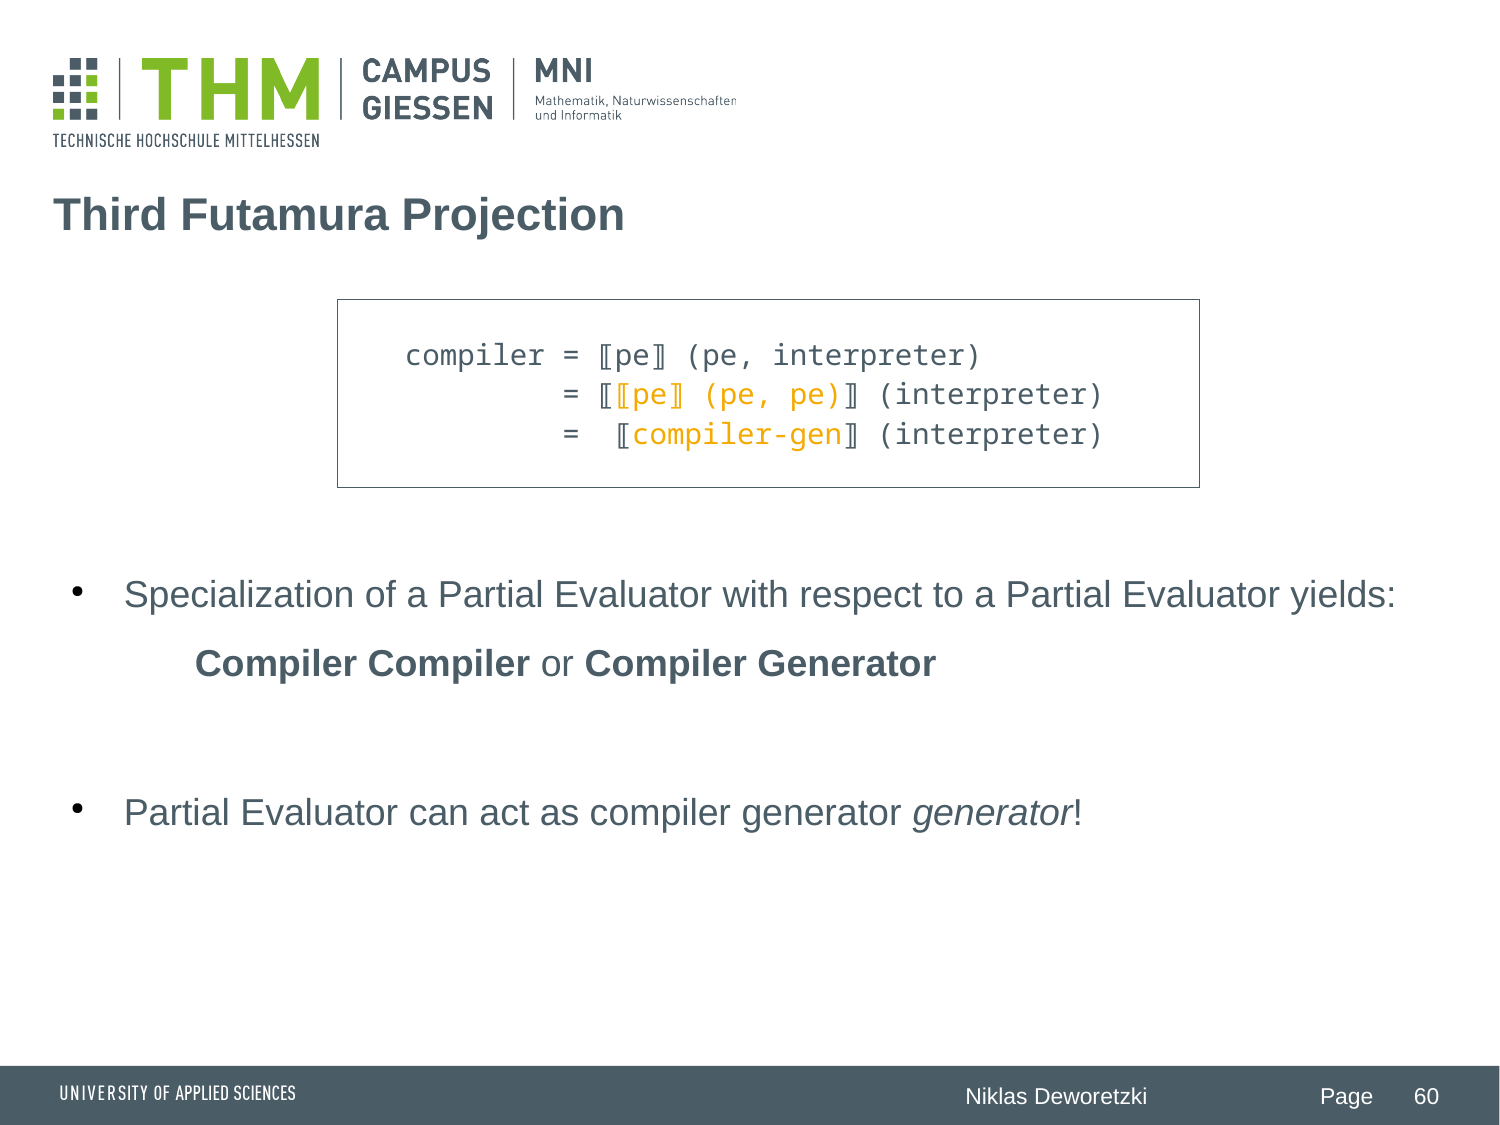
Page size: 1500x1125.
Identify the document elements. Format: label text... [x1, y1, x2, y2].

picture [59, 1082, 296, 1104]
list Specialization of a Partial Evaluator with respect to a Partial Evaluator yields: Compiler Compiler or Compiler Generator Partial Evaluator can act as compiler generator generator! [53, 562, 1436, 1013]
slide_number [1376, 1073, 1455, 1118]
text_box compiler = ⟦pe⟧ (pe, interpreter) = ⟦⟦pe⟧ (pe, pe)⟧ (interpreter) = ⟦compiler-gen⟧ (interpreter) [337, 299, 1200, 488]
picture [53, 58, 736, 147]
title Third Futamura Projection [53, 177, 1435, 272]
